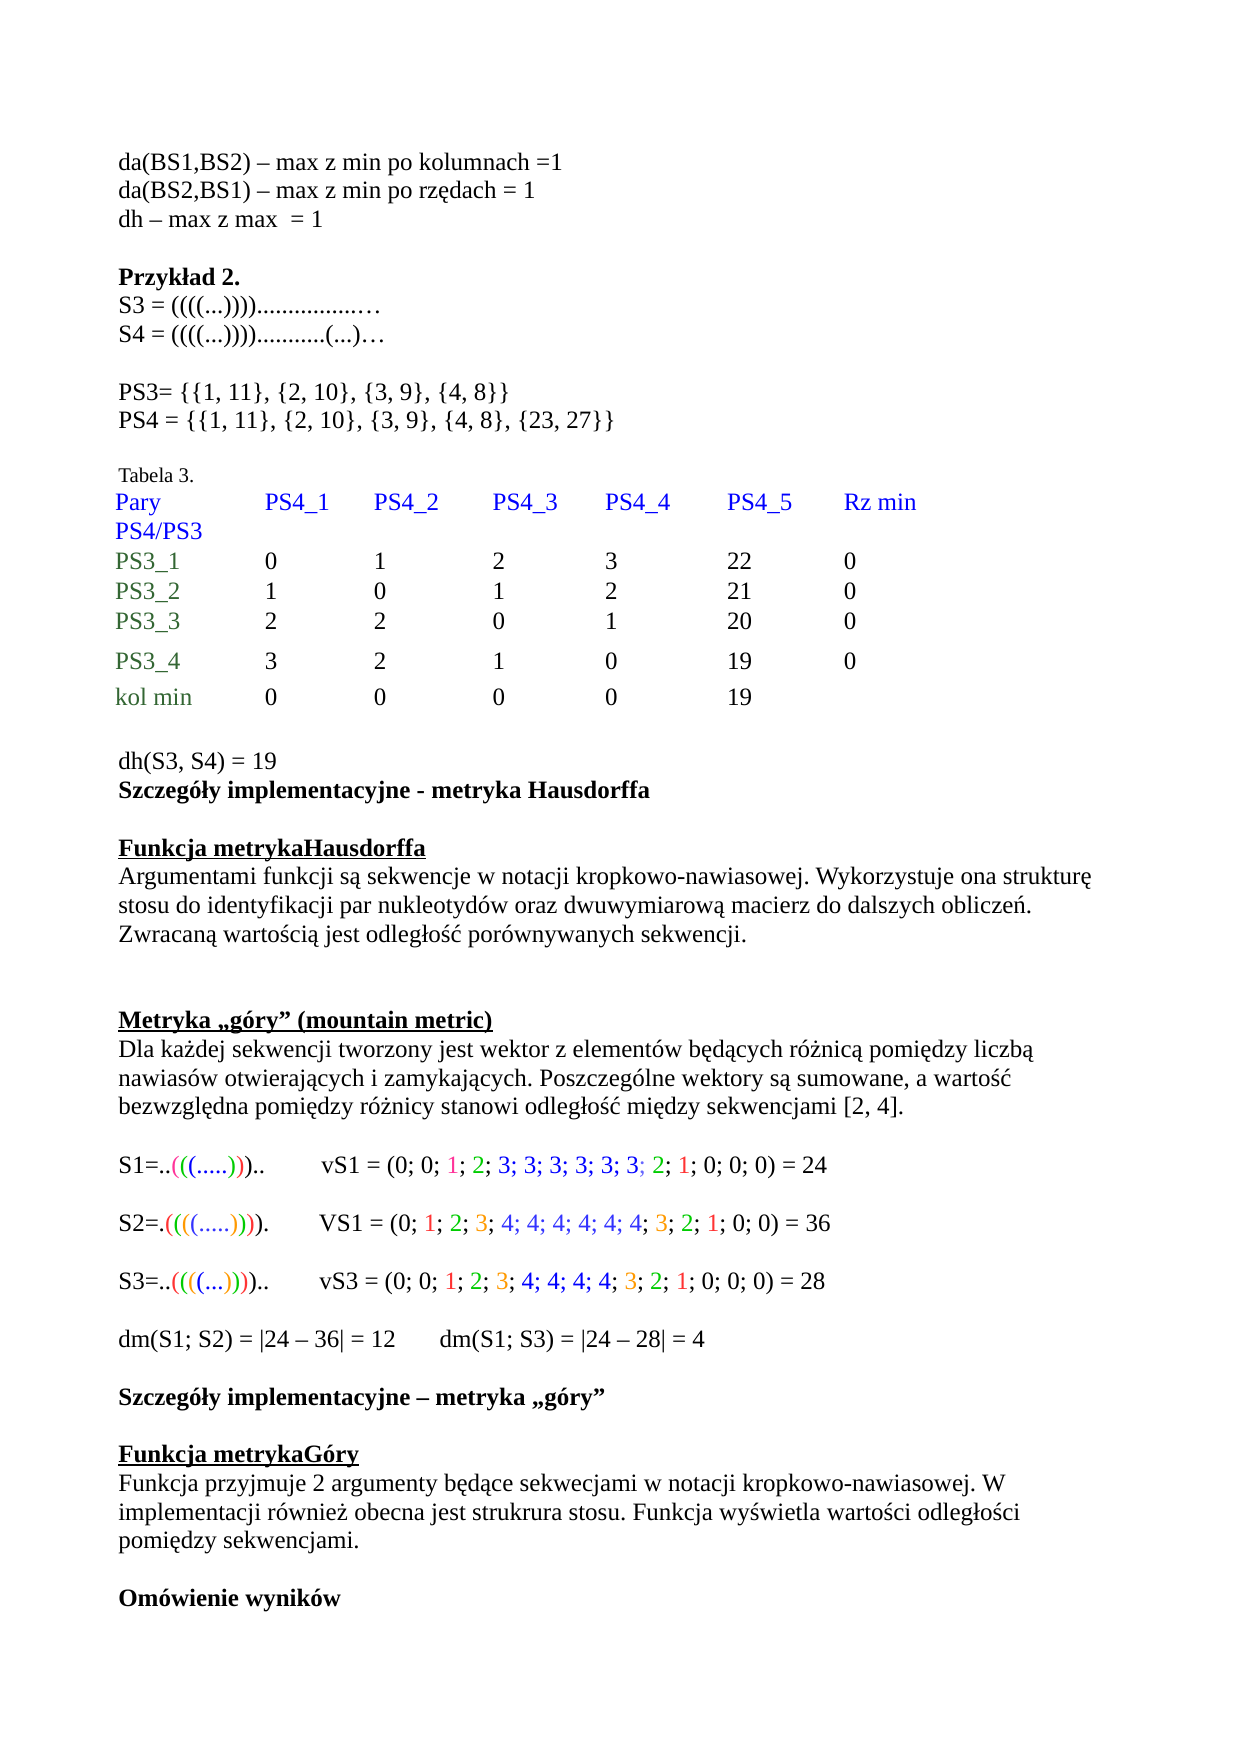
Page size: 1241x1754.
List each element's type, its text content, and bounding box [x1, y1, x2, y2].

text Szczegóły implementacyjne – metryka „góry” [118, 1382, 1122, 1411]
text Omówienie wyników [118, 1583, 1122, 1612]
text S1=..(((.....))).. vS1 = (0; 0; 1; 2; 3; 3; 3; 3; 3; 3; 2; 1; 0; 0; 0) = 24 [118, 1150, 1122, 1178]
text Funkcja metrykaHausdorffa [118, 833, 1122, 861]
table_cell 2 [371, 606, 489, 646]
text da(BS2,BS1) – max z min po rzędach = 1 [118, 176, 1122, 204]
table_cell 0 [840, 576, 951, 606]
table_cell PS3_2 [112, 576, 261, 606]
text S4 = ((((...))))...........(...)… [118, 319, 1122, 348]
table_cell 1 [602, 606, 724, 646]
table_cell 1 [261, 576, 371, 606]
table_cell 1 [489, 646, 602, 682]
text Funkcja metrykaGóry [118, 1439, 1122, 1468]
table_cell 2 [261, 606, 371, 646]
table_header Pary PS4/PS3 [112, 487, 261, 546]
table_cell 0 [840, 606, 951, 646]
text Przykład 2. [118, 262, 1122, 291]
table_cell 2 [371, 646, 489, 682]
table_cell 20 [724, 606, 840, 646]
table_cell 0 [489, 606, 602, 646]
table_cell 21 [724, 576, 840, 606]
text S3 = ((((...))))................… [118, 291, 1122, 319]
table_header PS4_4 [602, 487, 724, 546]
table_cell 0 [261, 683, 371, 718]
table_cell 0 [840, 646, 951, 682]
table_cell 0 [489, 683, 602, 718]
text Dla każdej sekwencji tworzony jest wektor z elementów będących różnicą pomiędzy liczbą nawiasów otwierających i zamykających. Poszczególne wektory są sumowane, a wartość bezwzględna pomiędzy różnicy stanowi odległość między sekwencjami [2, 4]. [118, 1034, 1122, 1120]
table_cell 0 [261, 546, 371, 576]
table_cell 19 [724, 646, 840, 682]
table_header PS4_1 [261, 487, 371, 546]
table_cell 3 [261, 646, 371, 682]
table_header PS4_5 [724, 487, 840, 546]
table_cell [840, 683, 951, 718]
table_cell 0 [840, 546, 951, 576]
table_cell kol min [112, 683, 261, 718]
table_cell 2 [489, 546, 602, 576]
table_cell PS3_1 [112, 546, 261, 576]
table_cell 0 [371, 576, 489, 606]
table_cell 0 [602, 683, 724, 718]
table_cell PS3_3 [112, 606, 261, 646]
text dh(S3, S4) = 19 [118, 746, 1122, 775]
text Funkcja przyjmuje 2 argumenty będące sekwecjami w notacji kropkowo-nawiasowej. W implementacji również obecna jest strukrura stosu. Funkcja wyświetla wartości odległości pomiędzy sekwencjami. [118, 1468, 1122, 1554]
table_header PS4_2 [371, 487, 489, 546]
table_cell 1 [489, 576, 602, 606]
text Tabela 3. [118, 463, 1122, 487]
table_cell 1 [371, 546, 489, 576]
text PS3= {{1, 11}, {2, 10}, {3, 9}, {4, 8}} [118, 377, 1122, 406]
text Metryka „góry” (mountain metric) [118, 1005, 1122, 1034]
text Szczegóły implementacyjne - metryka Hausdorffa [118, 775, 1122, 804]
table_cell 0 [371, 683, 489, 718]
table_cell 3 [602, 546, 724, 576]
table_cell PS3_4 [112, 646, 261, 682]
table_cell 22 [724, 546, 840, 576]
table_header Rz min [840, 487, 951, 546]
text S2=.((((.....)))). VS1 = (0; 1; 2; 3; 4; 4; 4; 4; 4; 4; 3; 2; 1; 0; 0) = 36 [118, 1208, 1122, 1237]
table_cell 2 [602, 576, 724, 606]
text dh – max z max = 1 [118, 204, 1122, 233]
table_header PS4_3 [489, 487, 602, 546]
text da(BS1,BS2) – max z min po kolumnach =1 [118, 147, 1122, 176]
text PS4 = {{1, 11}, {2, 10}, {3, 9}, {4, 8}, {23, 27}} [118, 406, 1122, 434]
text Argumentami funkcji są sekwencje w notacji kropkowo-nawiasowej. Wykorzystuje ona strukturę stosu do identyfikacji par nukleotydów oraz dwuwymiarową macierz do dalszych obliczeń. Zwracaną wartością jest odległość porównywanych sekwencji. [118, 861, 1122, 948]
text S3=..((((...)))).. vS3 = (0; 0; 1; 2; 3; 4; 4; 4; 4; 3; 2; 1; 0; 0; 0) = 28 [118, 1266, 1122, 1295]
table_cell 19 [724, 683, 840, 718]
text dm(S1; S2) = |24 – 36| = 12 dm(S1; S3) = |24 – 28| = 4 [118, 1324, 1122, 1353]
table_cell 0 [602, 646, 724, 682]
